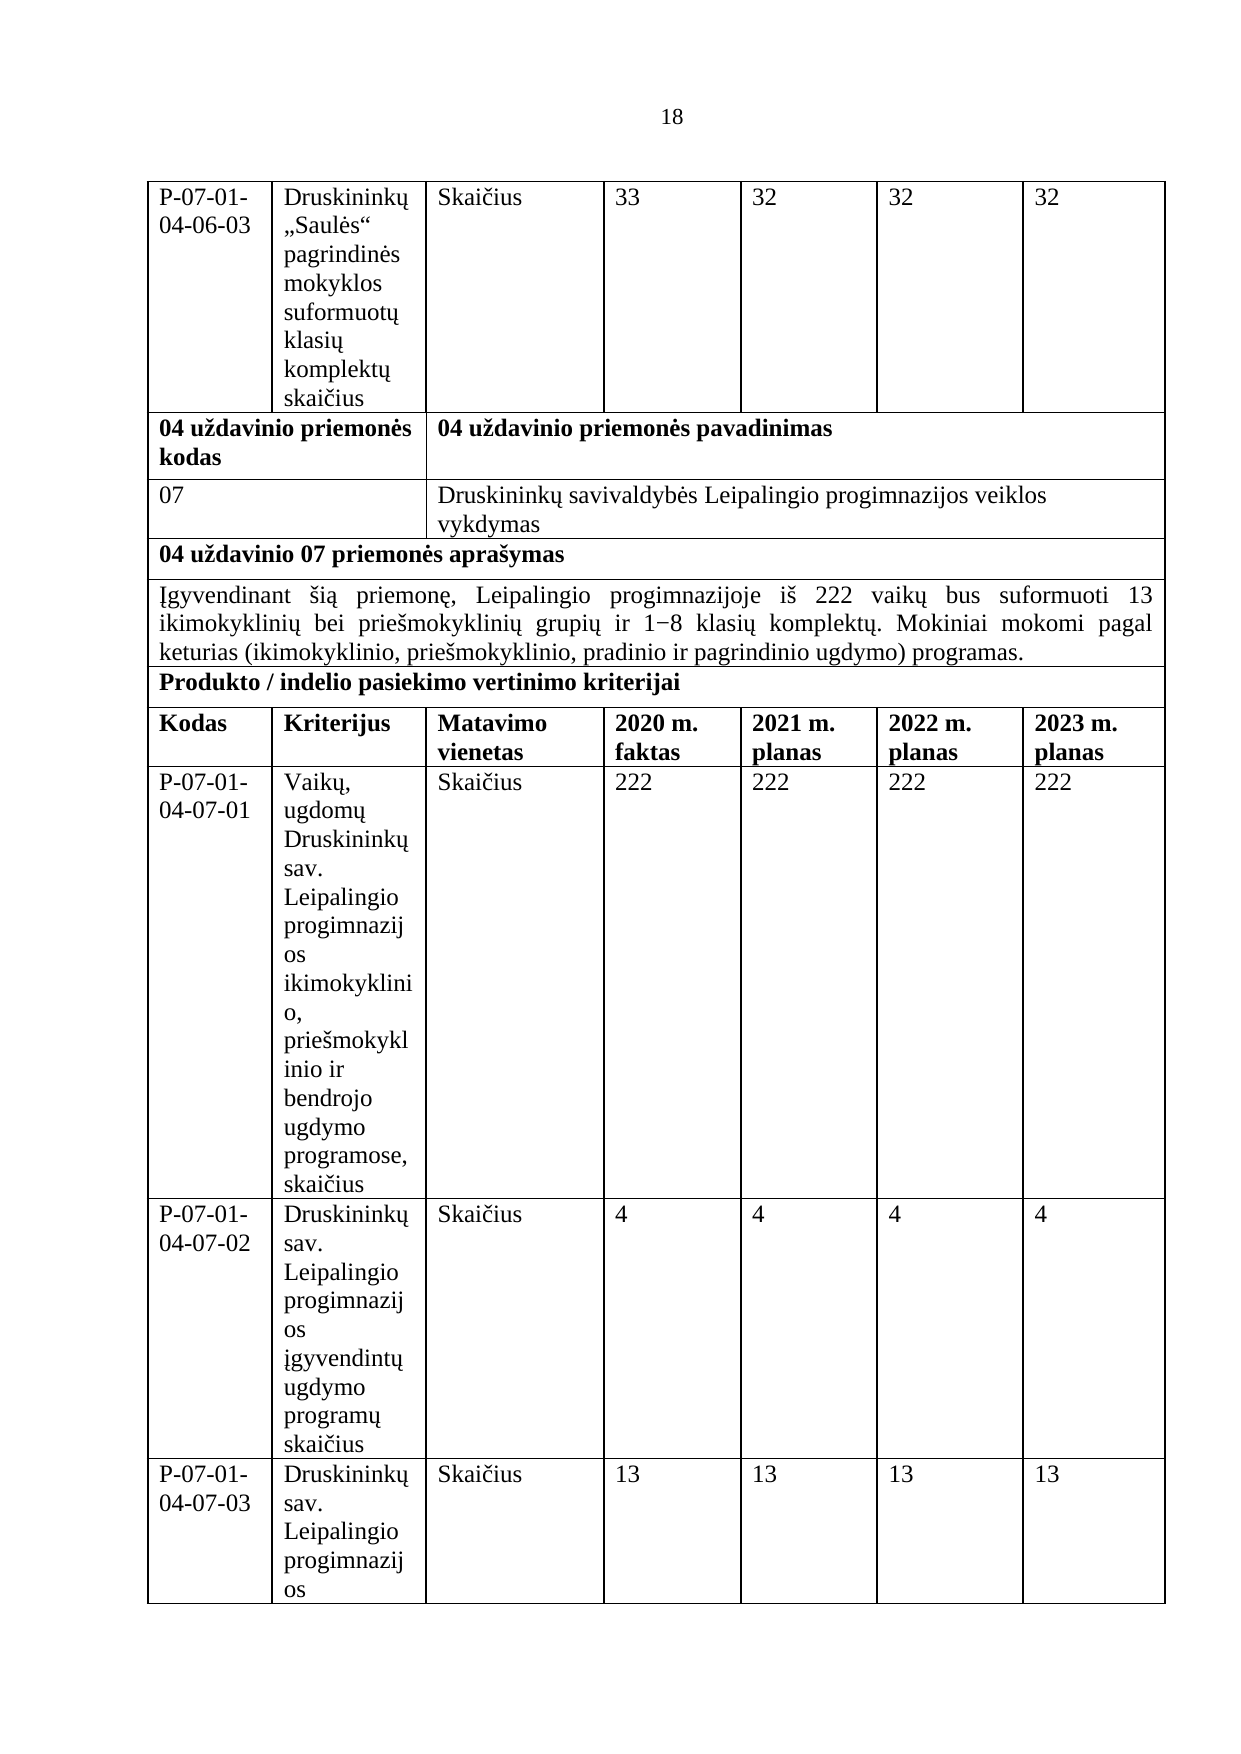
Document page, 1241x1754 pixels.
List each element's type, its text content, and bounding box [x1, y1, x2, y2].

table_cell 04 uždavinio priemonės pavadinimas [427, 413, 1164, 479]
table_cell P-07-01-04-06-03 [149, 182, 271, 412]
table_cell 13 [605, 1459, 740, 1603]
table_cell Druskininkų savivaldybės Leipalingio progimnazijos veiklos vykdymas [427, 480, 1164, 538]
table_cell Druskininkų sav. Leipalingio progimnazijos įgyvendintų ugdymo programų skaičius [273, 1199, 425, 1458]
table_cell Druskininkų „Saulės“ pagrindinės mokyklos suformuotų klasių komplektų skaičius [273, 182, 425, 412]
table_cell 2020 m. faktas [605, 708, 740, 766]
table_cell Produkto / indelio pasiekimo vertinimo kriterijai [149, 667, 1164, 707]
table_cell Matavimo vienetas [427, 708, 603, 766]
table_cell Įgyvendinant šią priemonę, Leipalingio progimnazijoje iš 222 vaikų bus suformuoti 13 ikimokyklinių bei priešmokyklinių grupių ir 1−8 klasių komplektų. Mokiniai mokomi pagal keturias (ikimokyklinio, priešmokyklinio, pradinio ir pagrindinio ugdymo) programas. [149, 580, 1164, 666]
table_cell 4 [605, 1199, 740, 1458]
table_cell 32 [878, 182, 1022, 412]
table_cell P-07-01-04-07-03 [149, 1459, 271, 1603]
table_cell 32 [1024, 182, 1164, 412]
table_cell 07 [149, 480, 426, 538]
table_cell P-07-01-04-07-02 [149, 1199, 271, 1458]
table_cell Skaičius [427, 182, 603, 412]
table_cell 222 [605, 767, 740, 1198]
table_cell 2021 m. planas [742, 708, 876, 766]
table_cell 4 [1024, 1199, 1164, 1458]
table_cell 2023 m. planas [1024, 708, 1164, 766]
table_cell 13 [742, 1459, 876, 1603]
table_cell 13 [878, 1459, 1022, 1603]
table_cell 32 [742, 182, 876, 412]
table_cell 222 [878, 767, 1022, 1198]
table_cell 04 uždavinio priemonės kodas [149, 413, 426, 479]
table_cell 04 uždavinio 07 priemonės aprašymas [149, 539, 1164, 579]
table_cell Skaičius [427, 1199, 603, 1458]
table_cell 4 [878, 1199, 1022, 1458]
table_cell Skaičius [427, 1459, 603, 1603]
table_cell 13 [1024, 1459, 1164, 1603]
table_cell Kodas [149, 708, 271, 766]
table_cell P-07-01-04-07-01 [149, 767, 271, 1198]
table_cell 222 [742, 767, 876, 1198]
table_cell 2022 m. planas [878, 708, 1022, 766]
table_cell Druskininkų sav. Leipalingio progimnazijos [273, 1459, 425, 1603]
table_cell 33 [605, 182, 740, 412]
table_cell Vaikų, ugdomų Druskininkų sav. Leipalingio progimnazijos ikimokyklinio, priešmokyklinio ir bendrojo ugdymo programose, skaičius [273, 767, 425, 1198]
table_cell 4 [742, 1199, 876, 1458]
table_cell Kriterijus [273, 708, 425, 766]
table_cell Skaičius [427, 767, 603, 1198]
table_cell 222 [1024, 767, 1164, 1198]
